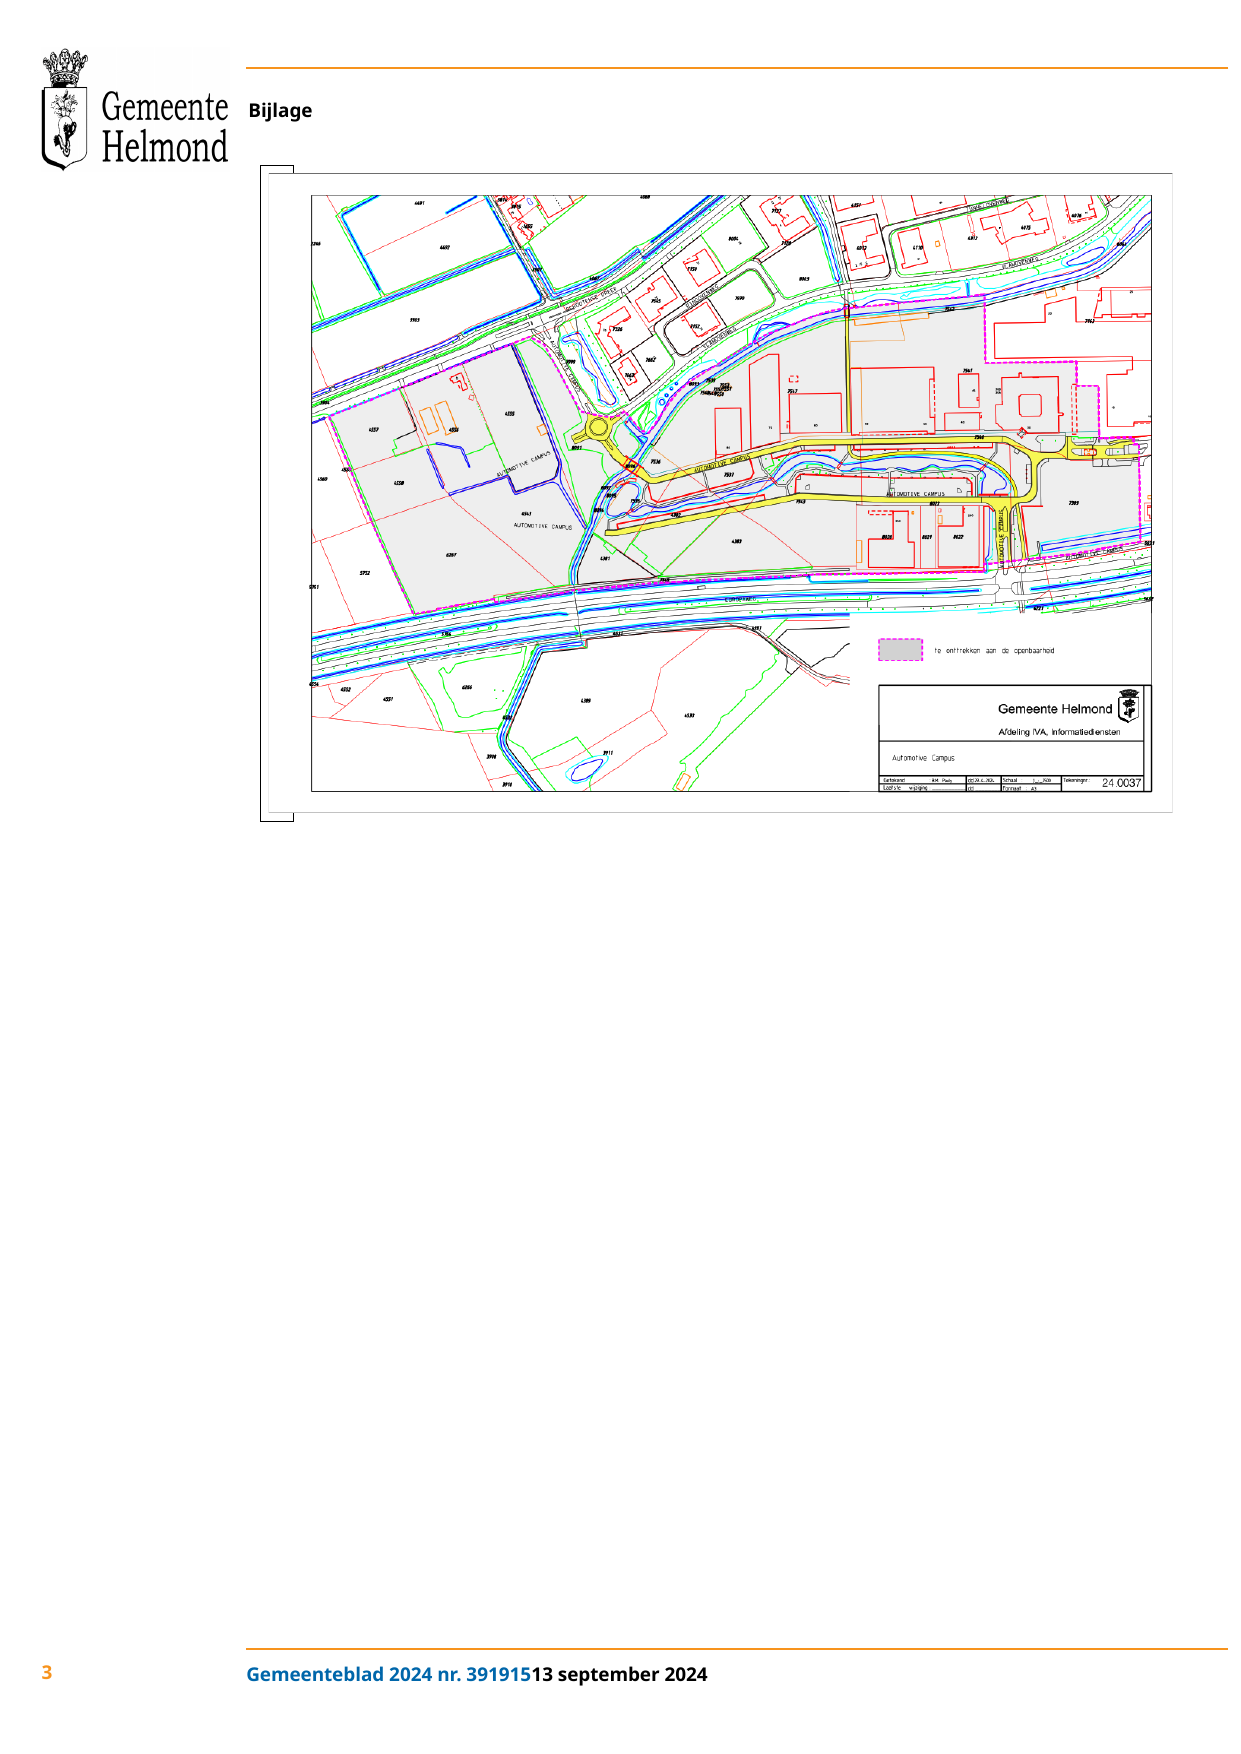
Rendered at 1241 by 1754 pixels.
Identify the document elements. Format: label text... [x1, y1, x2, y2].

text Bijlage [248, 95, 1152, 123]
picture [41, 47, 231, 172]
picture [268, 173, 1173, 813]
